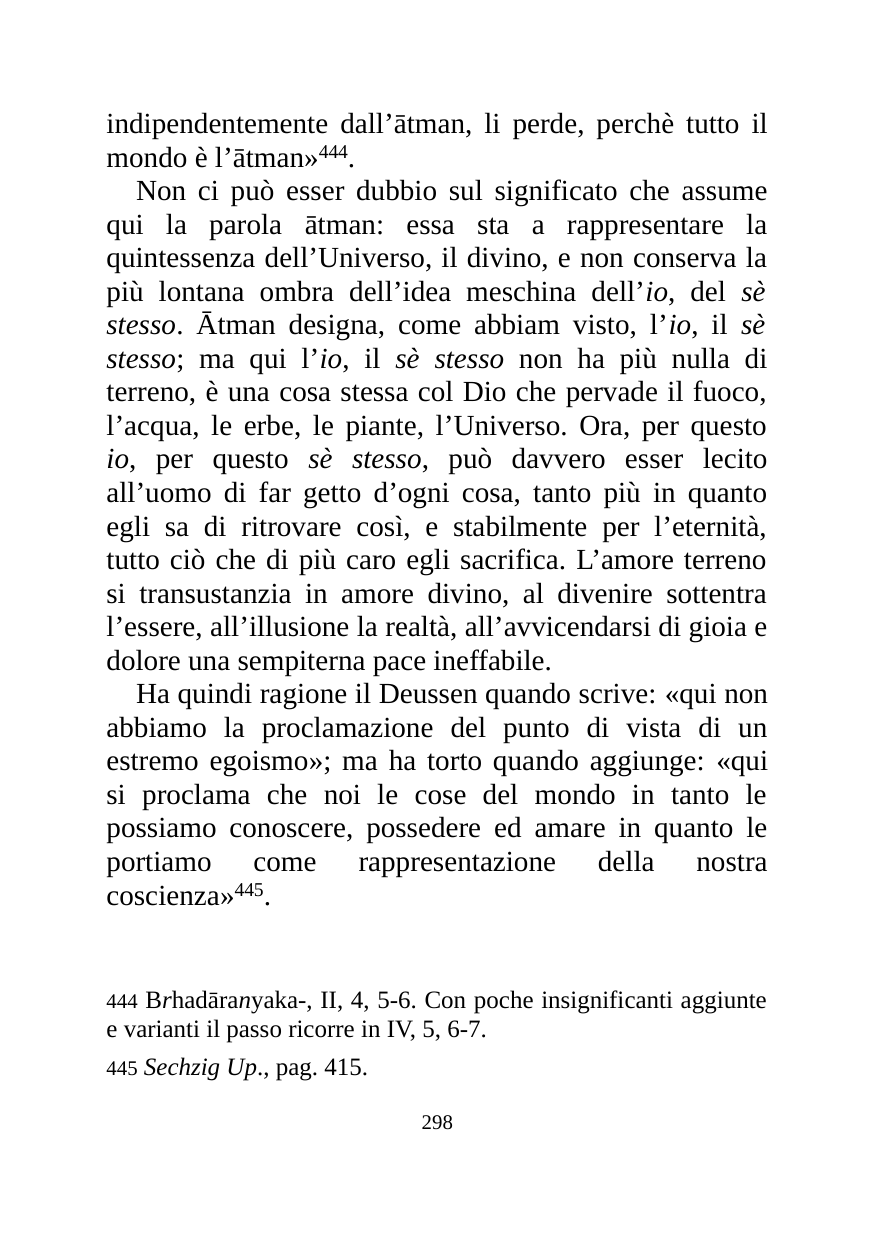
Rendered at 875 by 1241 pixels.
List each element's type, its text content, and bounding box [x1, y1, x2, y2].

text Sechzig Up., pag. 415. [106, 1052, 768, 1080]
text Brhadāranyaka-, II, 4, 5-6. Con poche insignificanti aggiunte e varianti il passo ricorre in IV, 5, 6-7. [106, 985, 768, 1043]
text indipendentemente dall’ātman, li perde, perchè tutto il mondo è l’ātman». [106, 106, 768, 173]
text Non ci può esser dubbio sul significato che assume qui la parola ātman: essa sta a rappresentare la quintessenza dell’Universo, il divino, e non conserva la più lontana ombra dell’idea meschina dell’io, del sè stesso. Ātman designa, come abbiam visto, l’io, il sè stesso; ma qui l’io, il sè stesso non ha più nulla di terreno, è una cosa stessa col Dio che pervade il fuoco, l’acqua, le erbe, le piante, l’Universo. Ora, per questo io, per questo sè stesso, può davvero esser lecito all’uomo di far getto d’ogni cosa, tanto più in quanto egli sa di ritrovare così, e stabilmente per l’eternità, tutto ciò che di più caro egli sacrifica. L’amore terreno si transustanzia in amore divino, al divenire sottentra l’essere, all’illusione la realtà, all’avvicendarsi di gioia e dolore una sempiterna pace ineffabile. [106, 173, 768, 676]
text Ha quindi ragione il Deussen quando scrive: «qui non abbiamo la proclamazione del punto di vista di un estremo egoismo»; ma ha torto quando aggiunge: «qui si proclama che noi le cose del mondo in tanto le possiamo conoscere, possedere ed amare in quanto le portiamo come rappresentazione della nostra coscienza». [106, 676, 768, 911]
